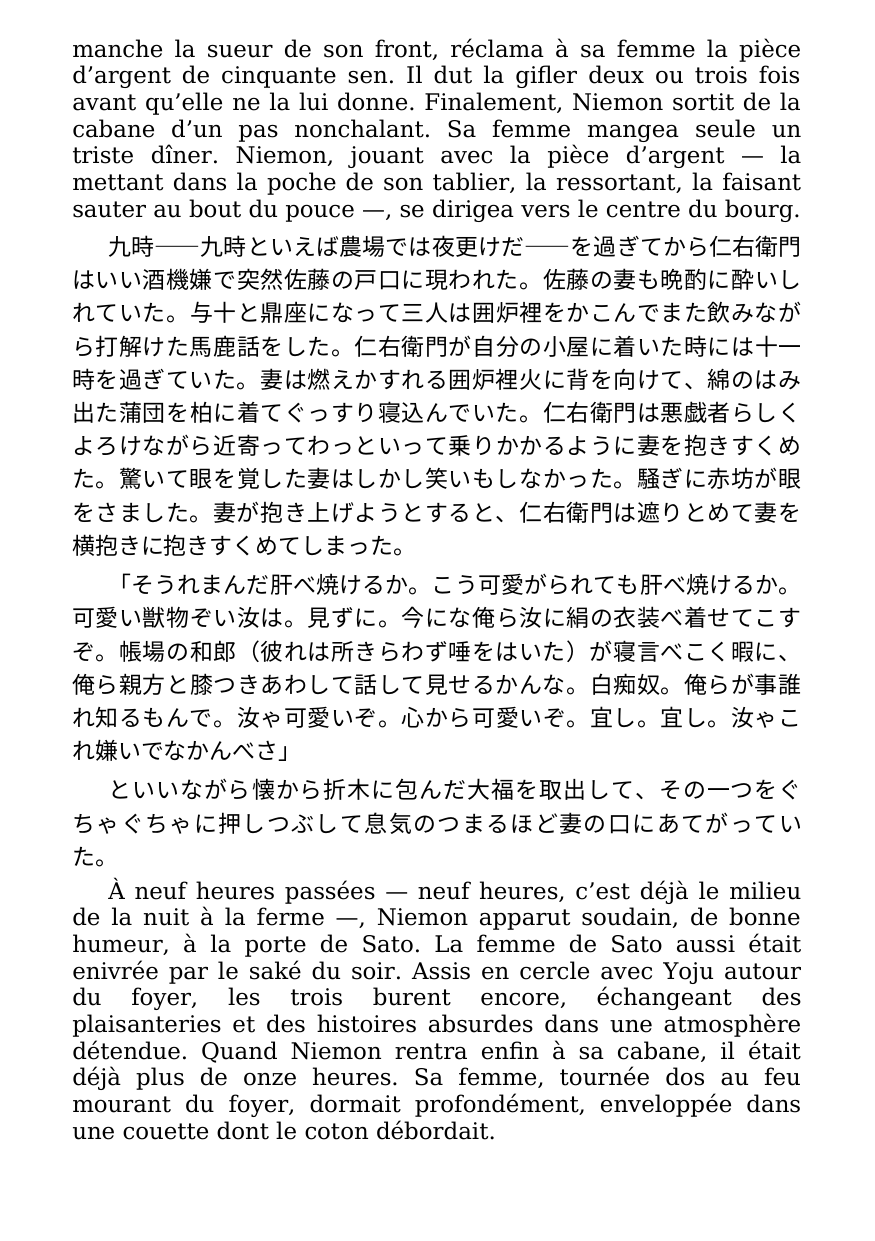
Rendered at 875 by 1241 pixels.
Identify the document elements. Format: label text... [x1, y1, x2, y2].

text À neuf heures passées — neuf heures, c’est déjà le milieu de la nuit à la ferme —, Niemon apparut soudain, de bonne humeur, à la porte de Sato. La femme de Sato aussi était enivrée par le saké du soir. Assis en cercle avec Yoju autour du foyer, les trois burent encore, échangeant des plaisanteries et des histoires absurdes dans une atmosphère détendue. Quand Niemon rentra enfin à sa cabane, il était déjà plus de onze heures. Sa femme, tournée dos au feu mourant du foyer, dormait profondément, enveloppée dans une couette dont le coton débordait. [72, 878, 802, 1144]
text manche la sueur de son front, réclama à sa femme la pièce d’argent de cinquante sen. Il dut la gifler deux ou trois fois avant qu’elle ne la lui donne. Finalement, Niemon sortit de la cabane d’un pas nonchalant. Sa femme mangea seule un triste dîner. Niemon, jouant avec la pièce d’argent — la mettant dans la poche de son tablier, la ressortant, la faisant sauter au bout du pouce —, se dirigea vers le centre du bourg. [72, 36, 802, 223]
text 「そうれまんだ肝べ焼けるか。こう可愛がられても肝べ焼けるか。可愛い獣物ぞい汝は。見ずに。今にな俺ら汝に絹の衣装べ着せてこすぞ。帳場の和郎（彼れは所きらわず唾をはいた）が寝言べこく暇に、俺ら親方と膝つきあわして話して見せるかんな。白痴奴。俺らが事誰れ知るもんで。汝ゃ可愛いぞ。心から可愛いぞ。宜し。宜し。汝ゃこれ嫌いでなかんべさ」 [72, 567, 802, 766]
text といいながら懐から折木に包んだ大福を取出して、その一つをぐちゃぐちゃに押しつぶして息気のつまるほど妻の口にあてがっていた。 [72, 772, 802, 872]
text 九時――九時といえば農場では夜更けだ――を過ぎてから仁右衛門はいい酒機嫌で突然佐藤の戸口に現われた。佐藤の妻も晩酌に酔いしれていた。与十と鼎座になって三人は囲炉裡をかこんでまた飲みながら打解けた馬鹿話をした。仁右衛門が自分の小屋に着いた時には十一時を過ぎていた。妻は燃えかすれる囲炉裡火に背を向けて、綿のはみ出た蒲団を柏に着てぐっすり寝込んでいた。仁右衛門は悪戯者らしくよろけながら近寄ってわっといって乗りかかるように妻を抱きすくめた。驚いて眼を覚した妻はしかし笑いもしなかった。騒ぎに赤坊が眼をさました。妻が抱き上げようとすると、仁右衛門は遮りとめて妻を横抱きに抱きすくめてしまった。 [72, 229, 802, 561]
